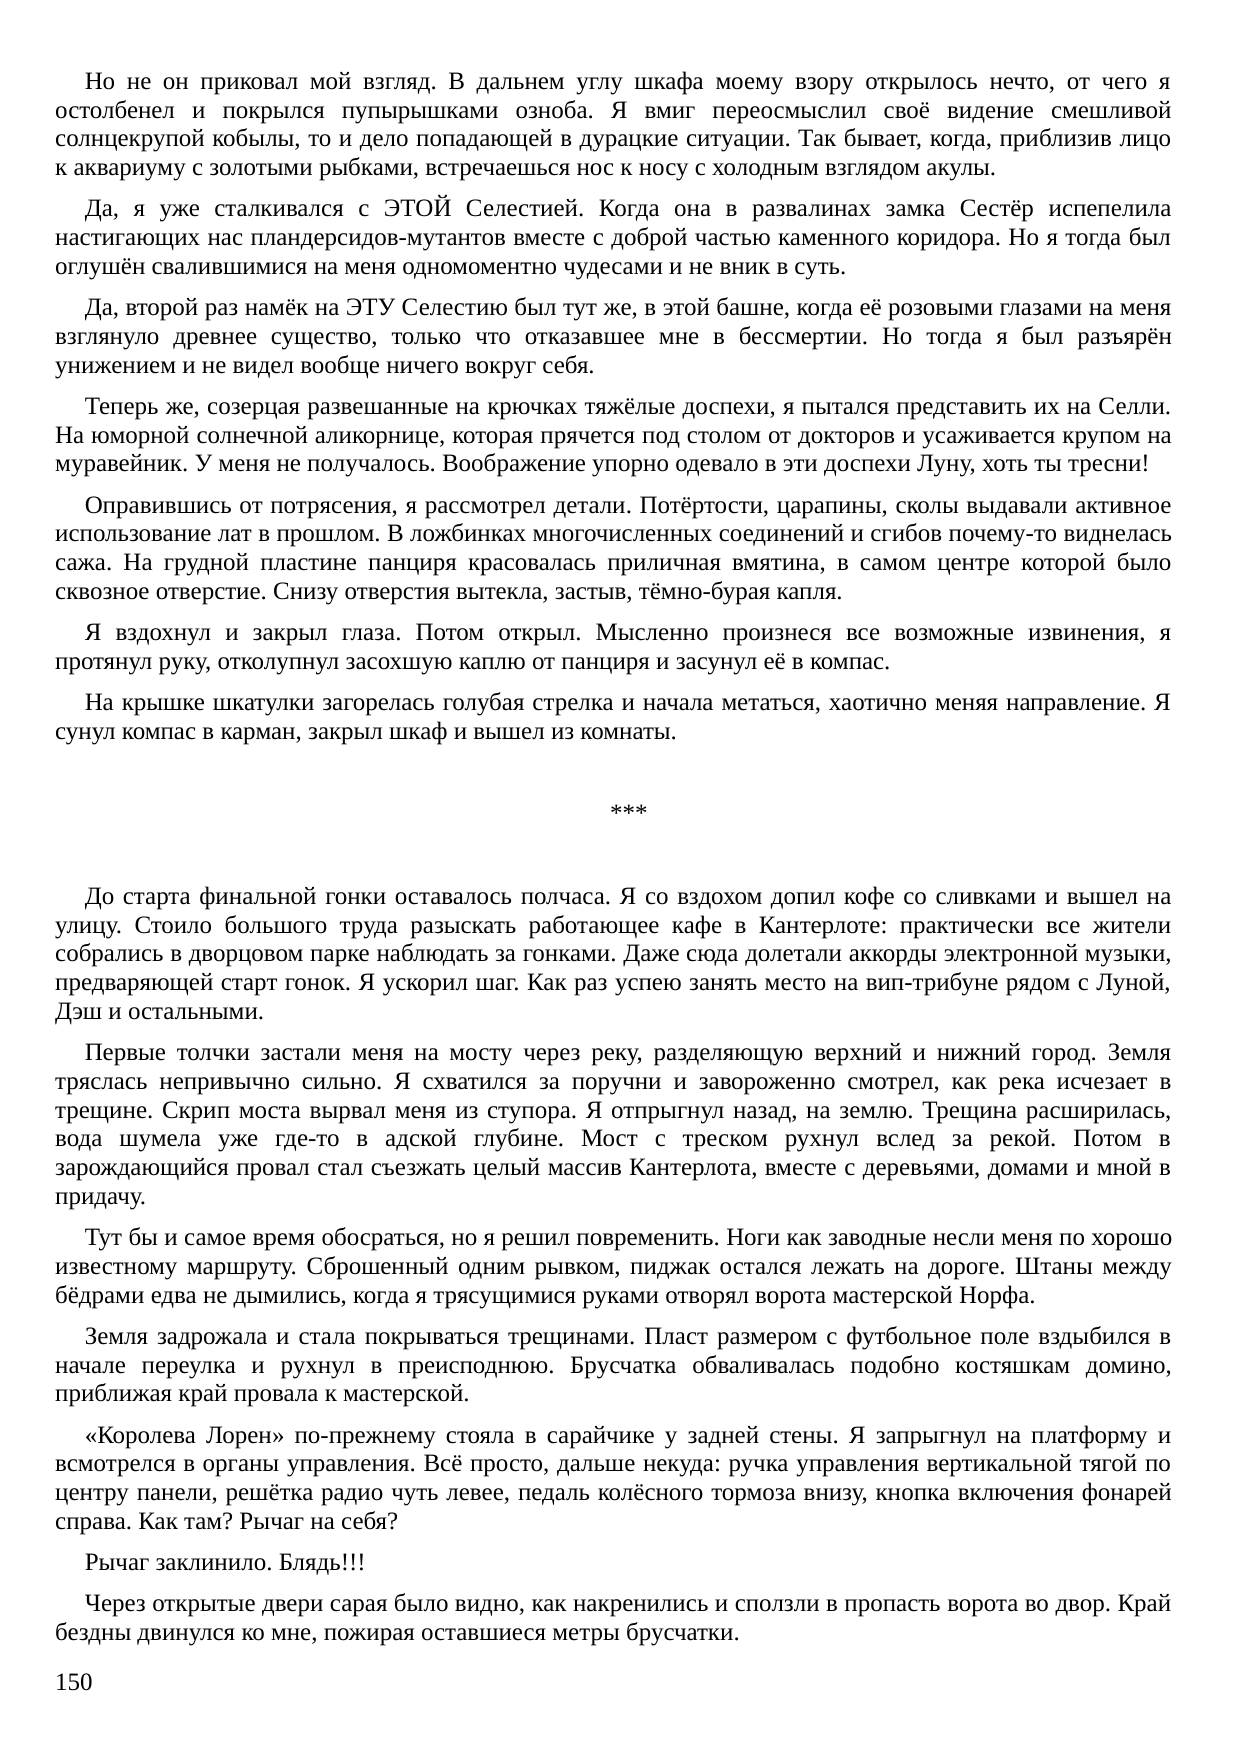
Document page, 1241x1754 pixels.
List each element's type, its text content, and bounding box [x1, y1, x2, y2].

text Земля задрожала и стала покрываться трещинами. Пласт размером с футбольное поле вздыбился в начале переулка и рухнул в преисподнюю. Брусчатка обваливалась подобно костяшкам домино, приближая край провала к мастерской. [55, 1321, 1173, 1407]
text Через открытые двери сарая было видно, как накренились и сползли в пропасть ворота во двор. Край бездны двинулся ко мне, пожирая оставшиеся метры брусчатки. [55, 1588, 1173, 1646]
text «Королева Лорен» по-прежнему стояла в сарайчике у задней стены. Я запрыгнул на платформу и всмотрелся в органы управления. Всё просто, дальше некуда: ручка управления вертикальной тягой по центру панели, решётка радио чуть левее, педаль колёсного тормоза внизу, кнопка включения фонарей справа. Как там? Рычаг на себя? [55, 1420, 1173, 1535]
text Оправившись от потрясения, я рассмотрел детали. Потёртости, царапины, сколы выдавали активное использование лат в прошлом. В ложбинках многочисленных соединений и сгибов почему-то виднелась сажа. На грудной пластине панциря красовалась приличная вмятина, в самом центре которой было сквозное отверстие. Снизу отверстия вытекла, застыв, тёмно-бурая капля. [55, 490, 1173, 605]
text Первые толчки застали меня на мосту через реку, разделяющую верхний и нижний город. Земля тряслась непривычно сильно. Я схватился за поручни и завороженно смотрел, как река исчезает в трещине. Скрип моста вырвал меня из ступора. Я отпрыгнул назад, на землю. Трещина расширилась, вода шумела уже где-то в адской глубине. Мост с треском рухнул вслед за рекой. Потом в зарождающийся провал стал съезжать целый массив Кантерлота, вместе с деревьями, домами и мной в придачу. [55, 1037, 1173, 1210]
text Теперь же, созерцая развешанные на крючках тяжёлые доспехи, я пытался представить их на Селли. На юморной солнечной аликорнице, которая прячется под столом от докторов и усаживается крупом на муравейник. У меня не получалось. Воображение упорно одевало в эти доспехи Луну, хоть ты тресни! [55, 391, 1173, 477]
text На крышке шкатулки загорелась голубая стрелка и начала метаться, хаотично меняя направление. Я сунул компас в карман, закрыл шкаф и вышел из комнаты. [55, 687, 1173, 745]
text Тут бы и самое время обосраться, но я решил повременить. Ноги как заводные несли меня по хорошо известному маршруту. Сброшенный одним рывком, пиджак остался лежать на дороге. Штаны между бёдрами едва не дымились, когда я трясущимися руками отворял ворота мастерской Норфа. [55, 1222, 1173, 1308]
text Я вздохнул и закрыл глаза. Потом открыл. Мысленно произнеся все возможные извинения, я протянул руку, отколупнул засохшую каплю от панциря и засунул её в компас. [55, 617, 1173, 675]
text Но не он приковал мой взгляд. В дальнем углу шкафа моему взору открылось нечто, от чего я остолбенел и покрылся пупырышками озноба. Я вмиг переосмыслил своё видение смешливой солнцекрупой кобылы, то и дело попадающей в дурацкие ситуации. Так бывает, когда, приблизив лицо к аквариуму с золотыми рыбками, встречаешься нос к носу с холодным взглядом акулы. [55, 66, 1173, 181]
text *** [55, 798, 1173, 827]
text Да, я уже сталкивался с ЭТОЙ Селестией. Когда она в развалинах замка Сестёр испепелила настигающих нас пландерсидов-мутантов вместе с доброй частью каменного коридора. Но я тогда был оглушён свалившимися на меня одномоментно чудесами и не вник в суть. [55, 193, 1173, 280]
text Рычаг заклинило. Блядь!!! [55, 1547, 1173, 1576]
text Да, второй раз намёк на ЭТУ Селестию был тут же, в этой башне, когда её розовыми глазами на меня взглянуло древнее существо, только что отказавшее мне в бессмертии. Но тогда я был разъярён унижением и не видел вообще ничего вокруг себя. [55, 292, 1173, 378]
text До старта финальной гонки оставалось полчаса. Я со вздохом допил кофе со сливками и вышел на улицу. Стоило большого труда разыскать работающее кафе в Кантерлоте: практически все жители собрались в дворцовом парке наблюдать за гонками. Даже сюда долетали аккорды электронной музыки, предваряющей старт гонок. Я ускорил шаг. Как раз успею занять место на вип-трибуне рядом с Луной, Дэш и остальными. [55, 881, 1173, 1025]
